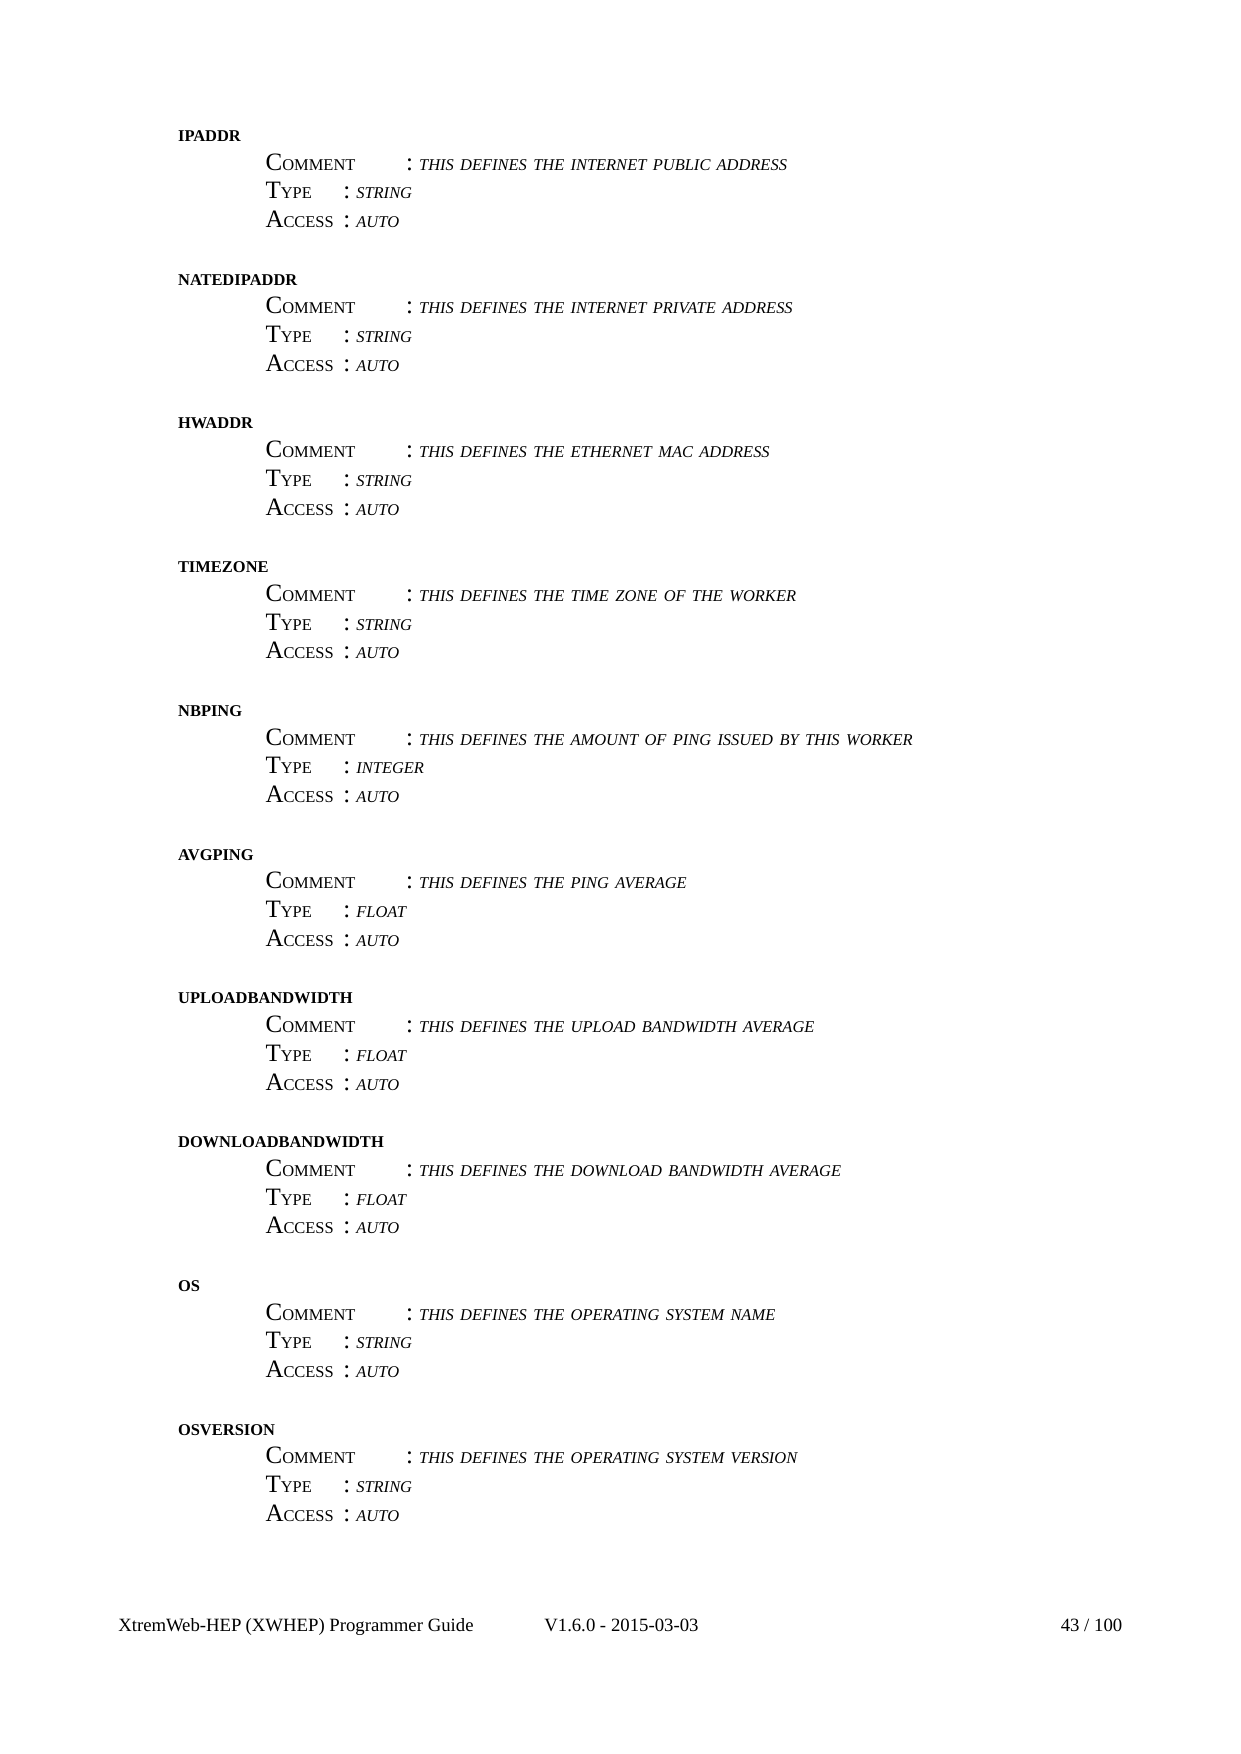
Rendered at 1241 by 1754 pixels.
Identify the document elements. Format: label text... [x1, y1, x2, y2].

text Access : auto [265, 1067, 1122, 1096]
text avgping [178, 837, 1122, 866]
text nbping [178, 693, 1122, 722]
text natedipaddr [178, 262, 1122, 291]
text Type : string [265, 607, 1122, 636]
text Access : auto [265, 779, 1122, 808]
text os [178, 1268, 1122, 1297]
text Comment : this defines the operating system version [265, 1441, 1122, 1469]
text Access : auto [265, 1211, 1122, 1239]
text Comment : this defines the internet public address [265, 147, 1122, 176]
text ipaddr [178, 118, 1122, 147]
text uploadbandwidth [178, 981, 1122, 1009]
text Comment : this defines the amount of ping issued by this worker [265, 722, 1122, 751]
text Type : float [265, 1182, 1122, 1211]
text Type : string [265, 319, 1122, 348]
text osversion [178, 1412, 1122, 1441]
text Access : auto [265, 636, 1122, 664]
text timezone [178, 549, 1122, 578]
text Type : string [265, 1326, 1122, 1354]
text Comment : this defines the ethernet mac address [265, 434, 1122, 463]
text Comment : this defines the time zone of the worker [265, 578, 1122, 607]
text Comment : this defines the ping average [265, 866, 1122, 894]
text Type : string [265, 463, 1122, 492]
text Comment : this defines the internet private address [265, 291, 1122, 319]
text Access : auto [265, 348, 1122, 377]
text downloadbandwidth [178, 1124, 1122, 1153]
text Type : float [265, 894, 1122, 923]
text Type : string [265, 176, 1122, 204]
text Type : string [265, 1469, 1122, 1498]
text Access : auto [265, 923, 1122, 952]
text Access : auto [265, 1498, 1122, 1527]
text Access : auto [265, 1354, 1122, 1383]
text Access : auto [265, 492, 1122, 521]
text hwaddr [178, 406, 1122, 434]
text Comment : this defines the operating system name [265, 1297, 1122, 1326]
text Comment : this defines the download bandwidth average [265, 1153, 1122, 1182]
text Type : integer [265, 751, 1122, 779]
text Comment : this defines the upload bandwidth average [265, 1009, 1122, 1038]
text Access : auto [265, 204, 1122, 233]
text Type : float [265, 1038, 1122, 1067]
